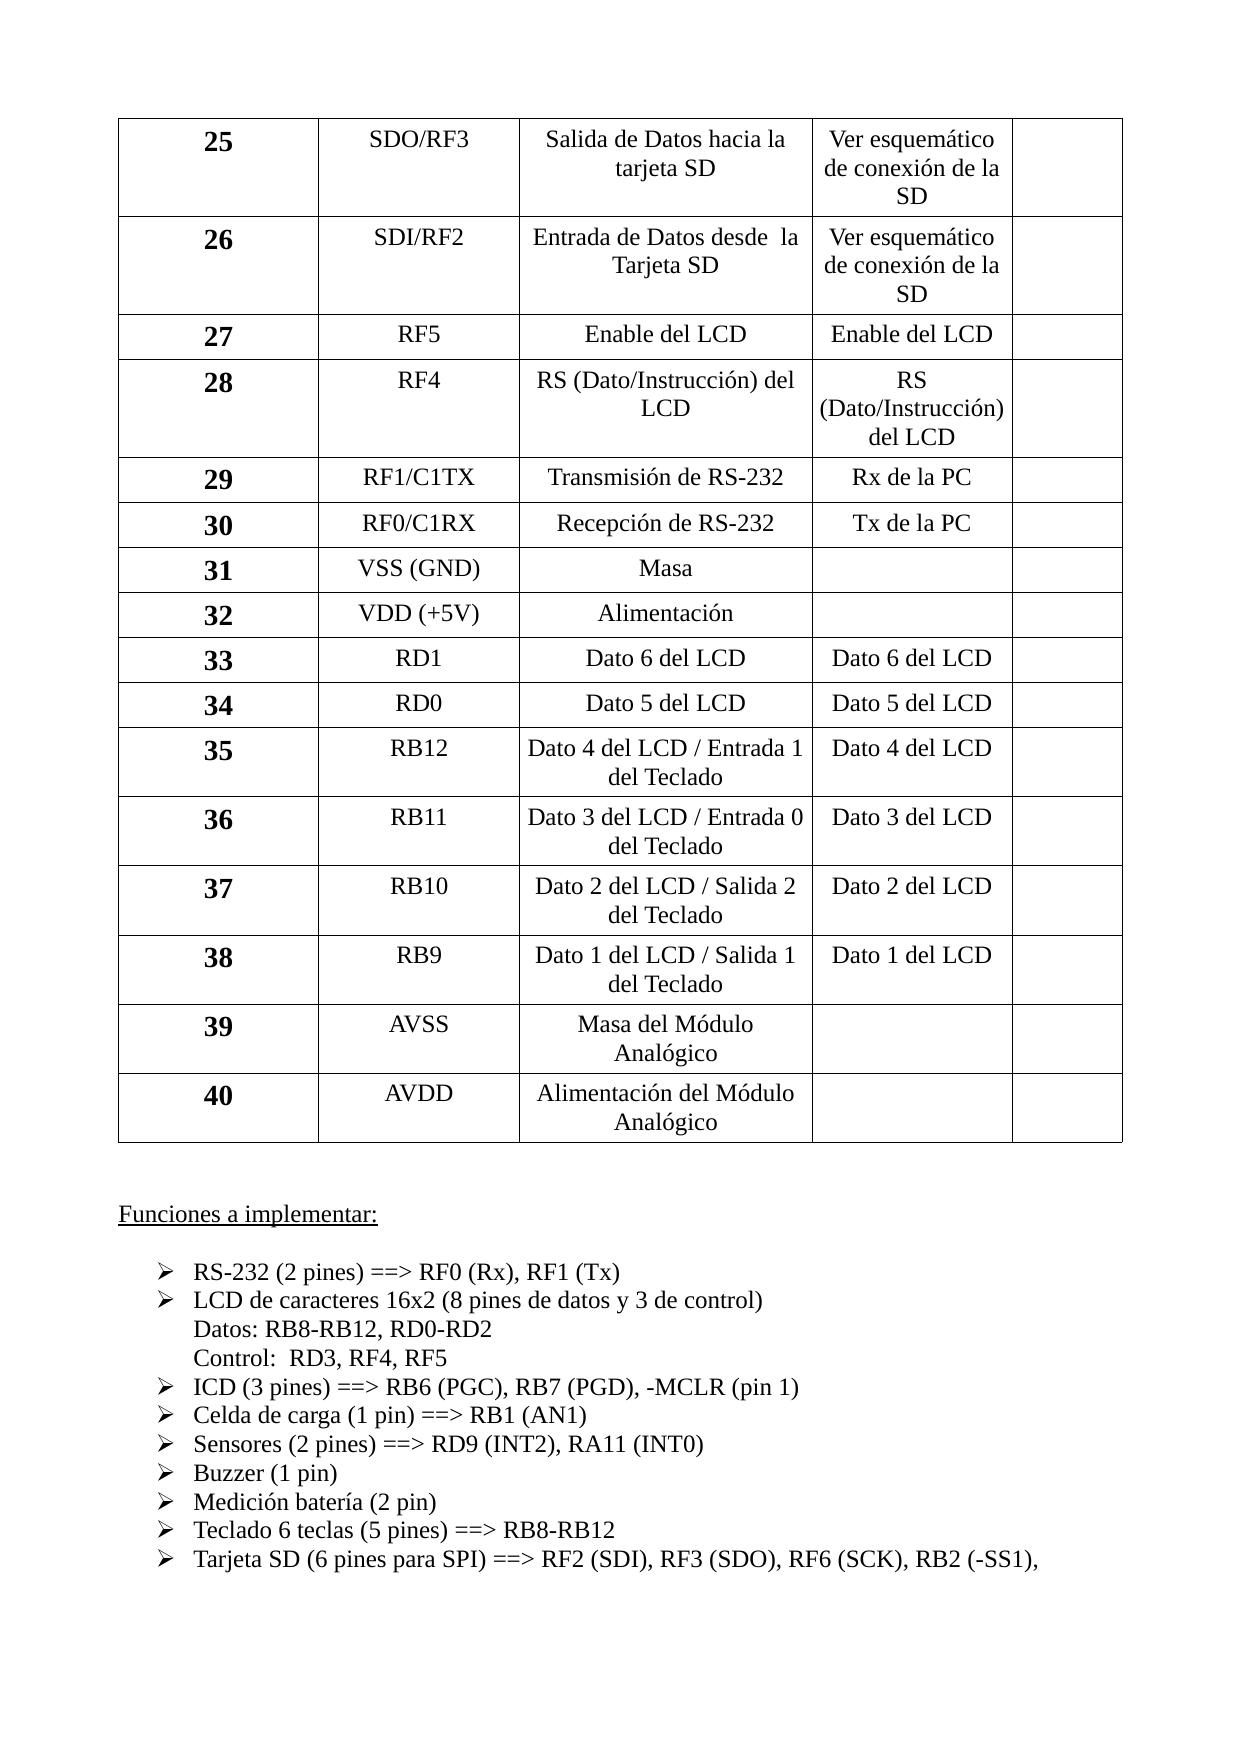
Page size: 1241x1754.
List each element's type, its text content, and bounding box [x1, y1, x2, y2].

table_cell Tx de la PC [813, 503, 1012, 547]
table_cell 39 [119, 1005, 318, 1073]
table_cell RD1 [319, 638, 519, 682]
table_cell [1013, 458, 1122, 502]
table_cell SDO/RF3 [319, 119, 519, 216]
table_cell [1013, 503, 1122, 547]
table_cell [1013, 728, 1122, 796]
table_cell 36 [119, 797, 318, 865]
table_cell 40 [119, 1074, 318, 1142]
table_cell [1013, 119, 1122, 216]
table_cell 33 [119, 638, 318, 682]
table_cell [1013, 1074, 1122, 1142]
table_cell [813, 593, 1012, 637]
table_cell [1013, 683, 1122, 727]
table_cell 35 [119, 728, 318, 796]
table_cell RB9 [319, 936, 519, 1003]
table_cell Dato 6 del LCD [520, 638, 812, 682]
table_cell Rx de la PC [813, 458, 1012, 502]
table_cell [1013, 936, 1122, 1003]
table_cell 29 [119, 458, 318, 502]
table_cell 27 [119, 315, 318, 359]
table_cell 38 [119, 936, 318, 1003]
table_cell VSS (GND) [319, 548, 519, 592]
table_cell Alimentación [520, 593, 812, 637]
list Buzzer (1 pin) [156, 1458, 1122, 1487]
table_cell 26 [119, 217, 318, 314]
list RS-232 (2 pines) ==> RF0 (Rx), RF1 (Tx) [156, 1257, 1122, 1286]
table_cell [1013, 797, 1122, 865]
text Funciones a implementar: [118, 1199, 1122, 1228]
table_cell Dato 6 del LCD [813, 638, 1012, 682]
table_cell RF1/C1TX [319, 458, 519, 502]
table_cell Dato 2 del LCD [813, 866, 1012, 934]
table_cell [1013, 593, 1122, 637]
list LCD de caracteres 16x2 (8 pines de datos y 3 de control) [156, 1286, 1122, 1314]
table_cell [1013, 866, 1122, 934]
list Celda de carga (1 pin) ==> RB1 (AN1) [156, 1401, 1122, 1429]
table_cell AVDD [319, 1074, 519, 1142]
table_cell Dato 3 del LCD [813, 797, 1012, 865]
table_cell [1013, 548, 1122, 592]
table_cell VDD (+5V) [319, 593, 519, 637]
list Tarjeta SD (6 pines para SPI) ==> RF2 (SDI), RF3 (SDO), RF6 (SCK), RB2 (-SS1), [156, 1544, 1122, 1573]
table_cell RD0 [319, 683, 519, 727]
table_cell Ver esquemático de conexión de la SD [813, 217, 1012, 314]
table_cell Dato 1 del LCD / Salida 1 del Teclado [520, 936, 812, 1003]
table_cell 25 [119, 119, 318, 216]
table_cell Entrada de Datos desde la Tarjeta SD [520, 217, 812, 314]
table_cell [1013, 217, 1122, 314]
table_cell Dato 3 del LCD / Entrada 0 del Teclado [520, 797, 812, 865]
table_cell RS (Dato/Instrucción) del LCD [520, 360, 812, 457]
table_cell [813, 1005, 1012, 1073]
table_cell Salida de Datos hacia la tarjeta SD [520, 119, 812, 216]
table_cell [1013, 315, 1122, 359]
table_cell Transmisión de RS-232 [520, 458, 812, 502]
table_cell Recepción de RS-232 [520, 503, 812, 547]
list Datos: RB8-RB12, RD0-RD2 [156, 1314, 1122, 1343]
list Medición batería (2 pin) [156, 1487, 1122, 1516]
table_cell Dato 1 del LCD [813, 936, 1012, 1003]
table_cell 30 [119, 503, 318, 547]
table_cell Dato 5 del LCD [813, 683, 1012, 727]
table_cell 34 [119, 683, 318, 727]
table_cell 28 [119, 360, 318, 457]
list Teclado 6 teclas (5 pines) ==> RB8-RB12 [156, 1516, 1122, 1544]
table_cell RF4 [319, 360, 519, 457]
table_cell [813, 1074, 1012, 1142]
table_cell RB11 [319, 797, 519, 865]
table_cell Ver esquemático de conexión de la SD [813, 119, 1012, 216]
table_cell Enable del LCD [520, 315, 812, 359]
table_cell Enable del LCD [813, 315, 1012, 359]
table_cell RF0/C1RX [319, 503, 519, 547]
table_cell Dato 2 del LCD / Salida 2 del Teclado [520, 866, 812, 934]
table_cell [813, 548, 1012, 592]
table_cell [1013, 360, 1122, 457]
table_cell Dato 4 del LCD / Entrada 1 del Teclado [520, 728, 812, 796]
table_cell Masa del Módulo Analógico [520, 1005, 812, 1073]
table_cell AVSS [319, 1005, 519, 1073]
list Control: RD3, RF4, RF5 [156, 1343, 1122, 1372]
table_cell [1013, 1005, 1122, 1073]
table_cell 37 [119, 866, 318, 934]
table_cell Dato 4 del LCD [813, 728, 1012, 796]
table_cell 32 [119, 593, 318, 637]
table_cell 31 [119, 548, 318, 592]
table_cell Dato 5 del LCD [520, 683, 812, 727]
table_cell RF5 [319, 315, 519, 359]
table_cell SDI/RF2 [319, 217, 519, 314]
table_cell Alimentación del Módulo Analógico [520, 1074, 812, 1142]
table_cell [1013, 638, 1122, 682]
list ICD (3 pines) ==> RB6 (PGC), RB7 (PGD), -MCLR (pin 1) [156, 1372, 1122, 1401]
list Sensores (2 pines) ==> RD9 (INT2), RA11 (INT0) [156, 1429, 1122, 1458]
table_cell RS (Dato/Instrucción) del LCD [813, 360, 1012, 457]
table_cell RB12 [319, 728, 519, 796]
table_cell RB10 [319, 866, 519, 934]
table_cell Masa [520, 548, 812, 592]
